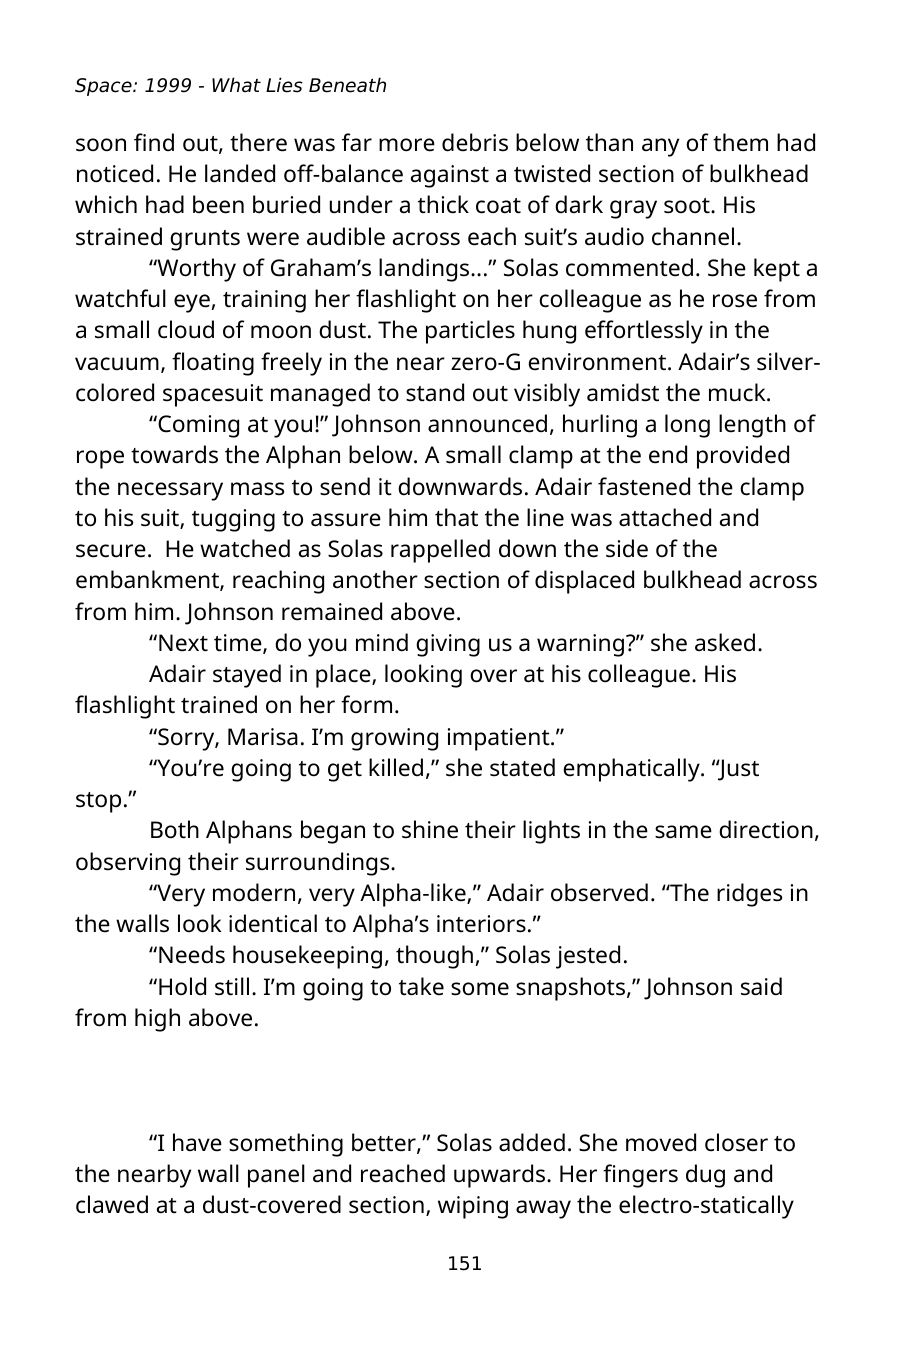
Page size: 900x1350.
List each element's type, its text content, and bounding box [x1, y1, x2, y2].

text “Very modern, very Alpha-like,” Adair observed. “The ridges in the walls look identical to Alpha’s interiors.” [75, 877, 825, 939]
text Adair stayed in place, looking over at his colleague. His flashlight trained on her form. [75, 658, 825, 721]
text “I have something better,” Solas added. She moved closer to the nearby wall panel and reached upwards. Her fingers dug and clawed at a dust-covered section, wiping away the electro-statically [75, 1127, 825, 1221]
text “Next time, do you mind giving us a warning?” she asked. [75, 627, 825, 658]
text “Hold still. I’m going to take some snapshots,” Johnson said from high above. [75, 971, 825, 1033]
text “Needs housekeeping, though,” Solas jested. [75, 939, 825, 971]
text “Worthy of Graham’s landings...” Solas commented. She kept a watchful eye, training her flashlight on her colleague as he rose from a small cloud of moon dust. The particles hung effortlessly in the vacuum, floating freely in the near zero-G environment. Adair’s silver-colored spacesuit managed to stand out visibly amidst the muck. [75, 252, 825, 408]
text “You’re going to get killed,” she stated emphatically. “Just stop.” [75, 752, 825, 814]
text soon find out, there was far more debris below than any of them had noticed. He landed off-balance against a twisted section of bulkhead which had been buried under a thick coat of dark gray soot. His strained grunts were audible across each suit’s audio channel. [75, 127, 825, 252]
text Both Alphans began to shine their lights in the same direction, observing their surroundings. [75, 814, 825, 877]
text “Coming at you!” Johnson announced, hurling a long length of rope towards the Alphan below. A small clamp at the end provided the necessary mass to send it downwards. Adair fastened the clamp to his suit, tugging to assure him that the line was attached and secure. He watched as Solas rappelled down the side of the embankment, reaching another section of displaced bulkhead across from him. Johnson remained above. [75, 408, 825, 627]
text “Sorry, Marisa. I’m growing impatient.” [75, 721, 825, 752]
